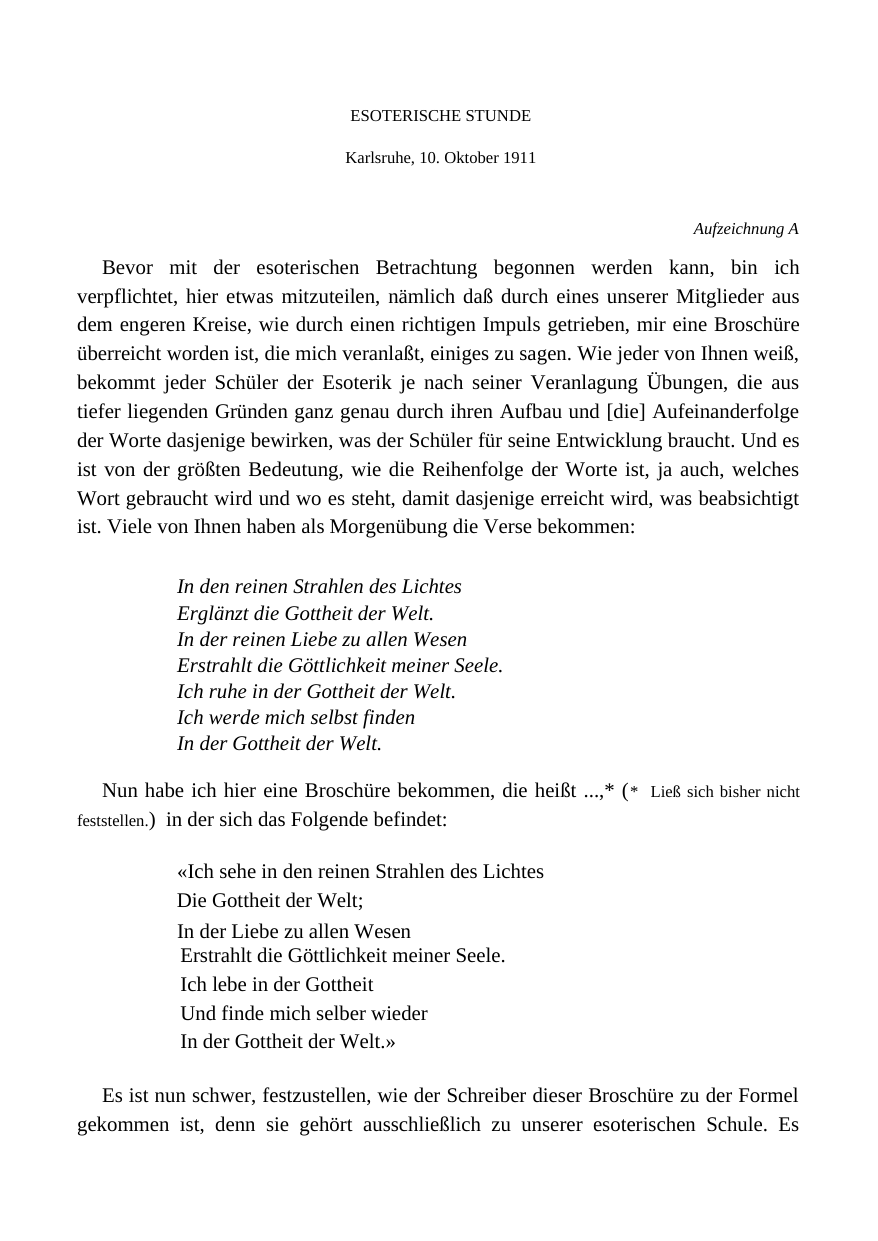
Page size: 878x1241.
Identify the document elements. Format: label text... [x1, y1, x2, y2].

text Die Gottheit der Welt; [177, 888, 758, 912]
text In der Gottheit der Welt. [177, 731, 800, 755]
text In der reinen Liebe zu allen Wesen [177, 627, 800, 651]
text In der Gottheit der Welt.» [180, 1029, 675, 1053]
text In den reinen Strahlen des Lichtes [177, 574, 800, 598]
text Ich werde mich selbst finden [177, 705, 800, 729]
text Ich lebe in der Gottheit [180, 972, 675, 996]
text Erglänzt die Gottheit der Welt. [177, 601, 800, 625]
text Es ist nun schwer, festzustellen, wie der Schreiber dieser Broschüre zu der Formel gekommen ist, denn sie gehört ausschließlich zu unserer esoterischen Schule. Es [77, 1083, 800, 1136]
text Erstrahlt die Göttlichkeit meiner Seele. [177, 653, 800, 677]
text «Ich sehe in den reinen Strahlen des Lichtes [177, 859, 759, 883]
text Nun habe ich hier eine Broschüre bekommen, die heißt ...,* (* Ließ sich bisher nicht feststellen.) in der sich das Folgende befindet: [77, 778, 800, 831]
text In der Liebe zu allen Wesen [177, 919, 800, 943]
text Bevor mit der esoterischen Betrachtung begonnen werden kann, bin ich verpflichtet, hier etwas mitzuteilen, nämlich daß durch eines unserer Mitglieder aus dem engeren Kreise, wie durch einen richtigen Impuls getrieben, mir eine Broschüre überreicht worden ist, die mich veranlaßt, einiges zu sagen. Wie jeder von Ihnen weiß, bekommt jeder Schüler der Esoterik je nach seiner Veranlagung Übungen, die aus tiefer liegenden Gründen ganz genau durch ihren Aufbau und [die] Aufeinanderfolge der Worte dasjenige bewirken, was der Schüler für seine Entwicklung braucht. Und es ist von der größten Bedeutung, wie die Reihenfolge der Worte ist, ja auch, welches Wort gebraucht wird und wo es steht, damit dasjenige erreicht wird, was beabsichtigt ist. Viele von Ihnen haben als Morgenübung die Verse bekommen: [77, 255, 800, 538]
text Karlsruhe, 10. Oktober 1911 [248, 148, 634, 167]
text Und finde mich selber wieder [180, 1001, 675, 1024]
text ESOTERISCHE STUNDE [248, 106, 634, 125]
text Ich ruhe in der Gottheit der Welt. [177, 679, 800, 703]
text Erstrahlt die Göttlichkeit meiner Seele. [180, 943, 675, 967]
text Aufzeichnung A [77, 219, 800, 238]
